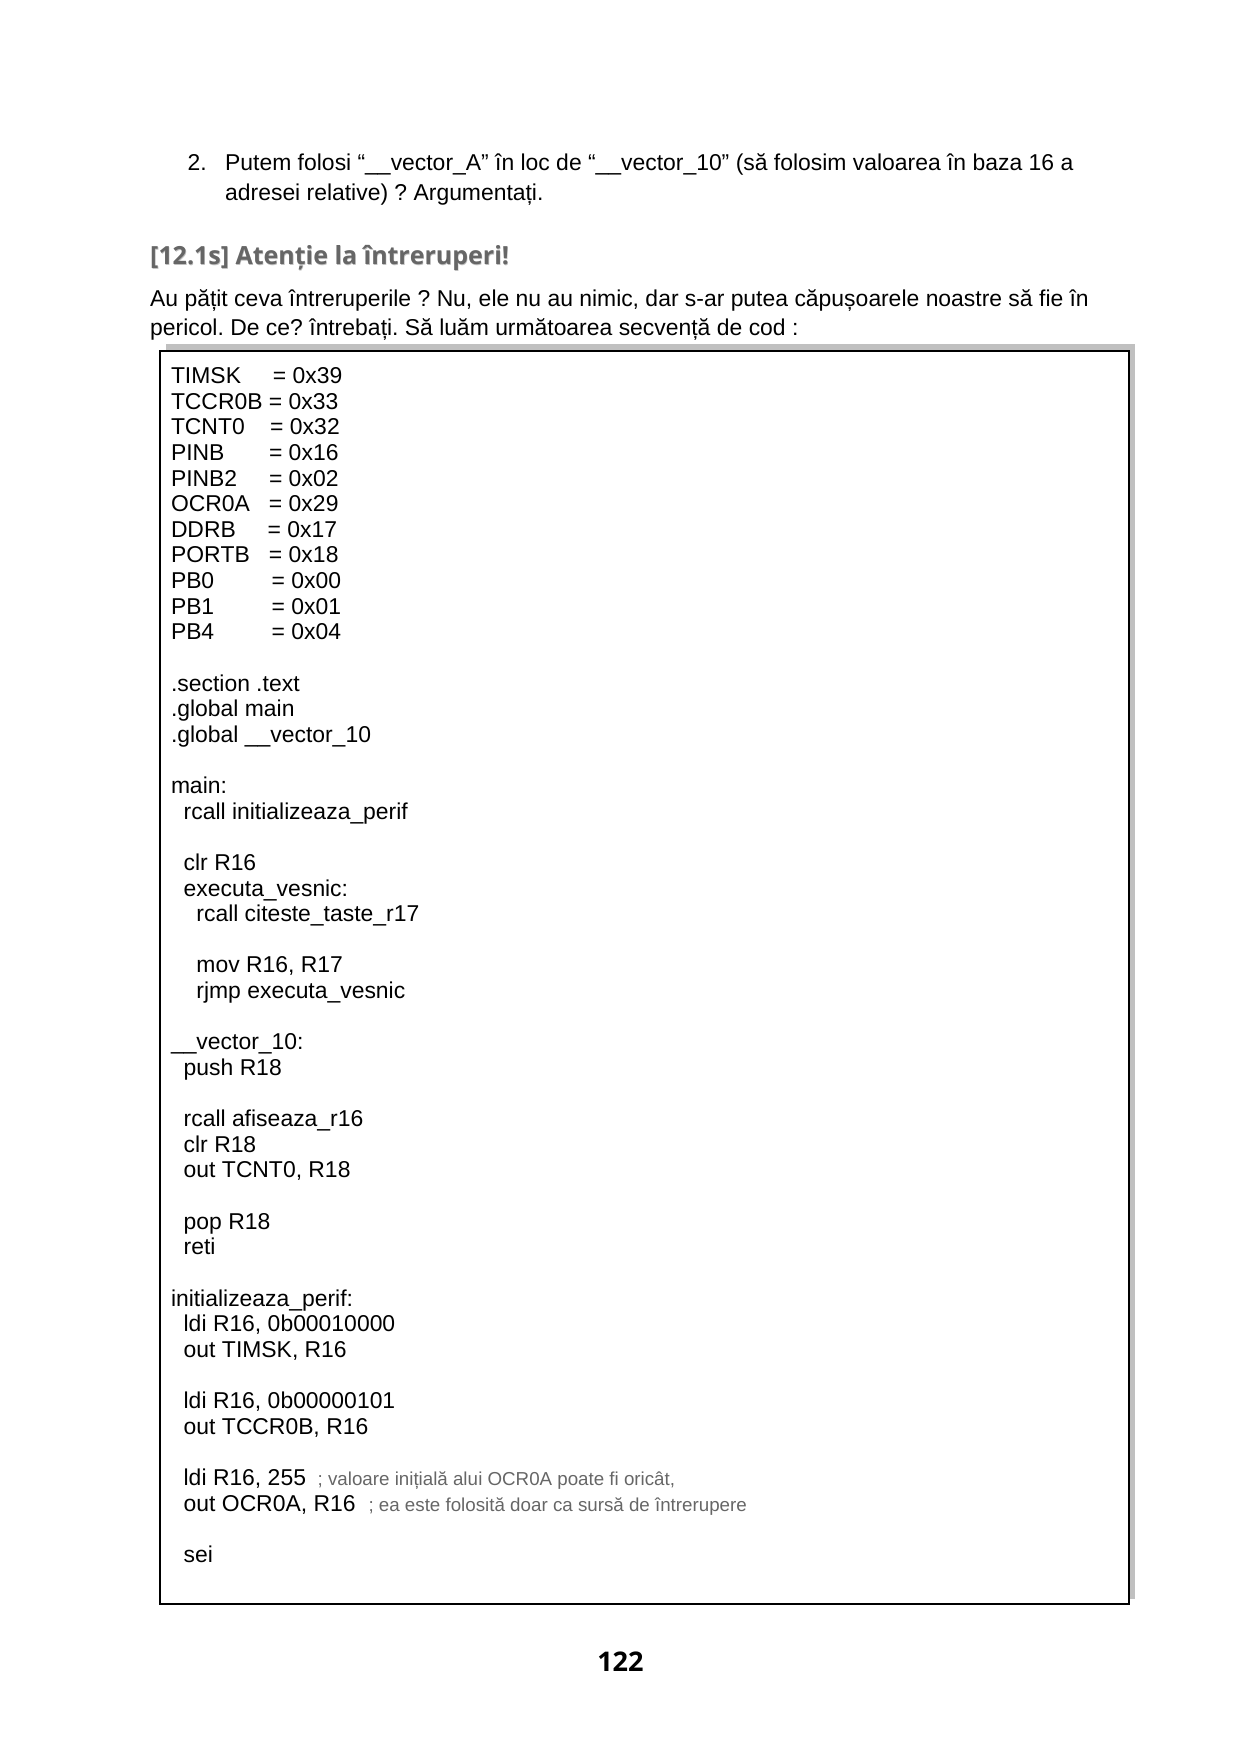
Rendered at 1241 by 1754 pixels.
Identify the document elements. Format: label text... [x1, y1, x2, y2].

text Au pățit ceva întreruperile ? Nu, ele nu au nimic, dar s-ar putea căpușoarele noastre să fie în pericol. De ce? întrebați. Să luăm următoarea secvență de cod : [150, 285, 1091, 340]
subtitle [12.1s] Atenție la întreruperi! [150, 238, 1091, 272]
list Putem folosi “__vector_A” în loc de “__vector_10” (să folosim valoarea în baza 16 a adresei relative) ? Argumentați. [187, 150, 1091, 205]
table_header TIMSK = 0x39 TCCR0B = 0x33 TCNT0 = 0x32 PINB = 0x16 PINB2 = 0x02 OCR0A = 0x29 DDRB = 0x17 PORTB = 0x18 PB0 = 0x00 PB1 = 0x01 PB4 = 0x04 .section .text .global main .global __vector_10 main: rcall initializeaza_perif clr R16 executa_vesnic: rcall citeste_taste_r17 mov R16, R17 rjmp executa_vesnic __vector_10: push R18 rcall afiseaza_r16 clr R18 out TCNT0, R18 pop R18 reti initializeaza_perif: ldi R16, 0b00010000 out TIMSK, R16 ldi R16, 0b00000101 out TCCR0B, R16 ldi R16, 255 ; valoare inițială alui OCR0A poate fi oricât, out OCR0A, R16 ; ea este folosită doar ca sursă de întrerupere sei [161, 352, 1128, 1603]
